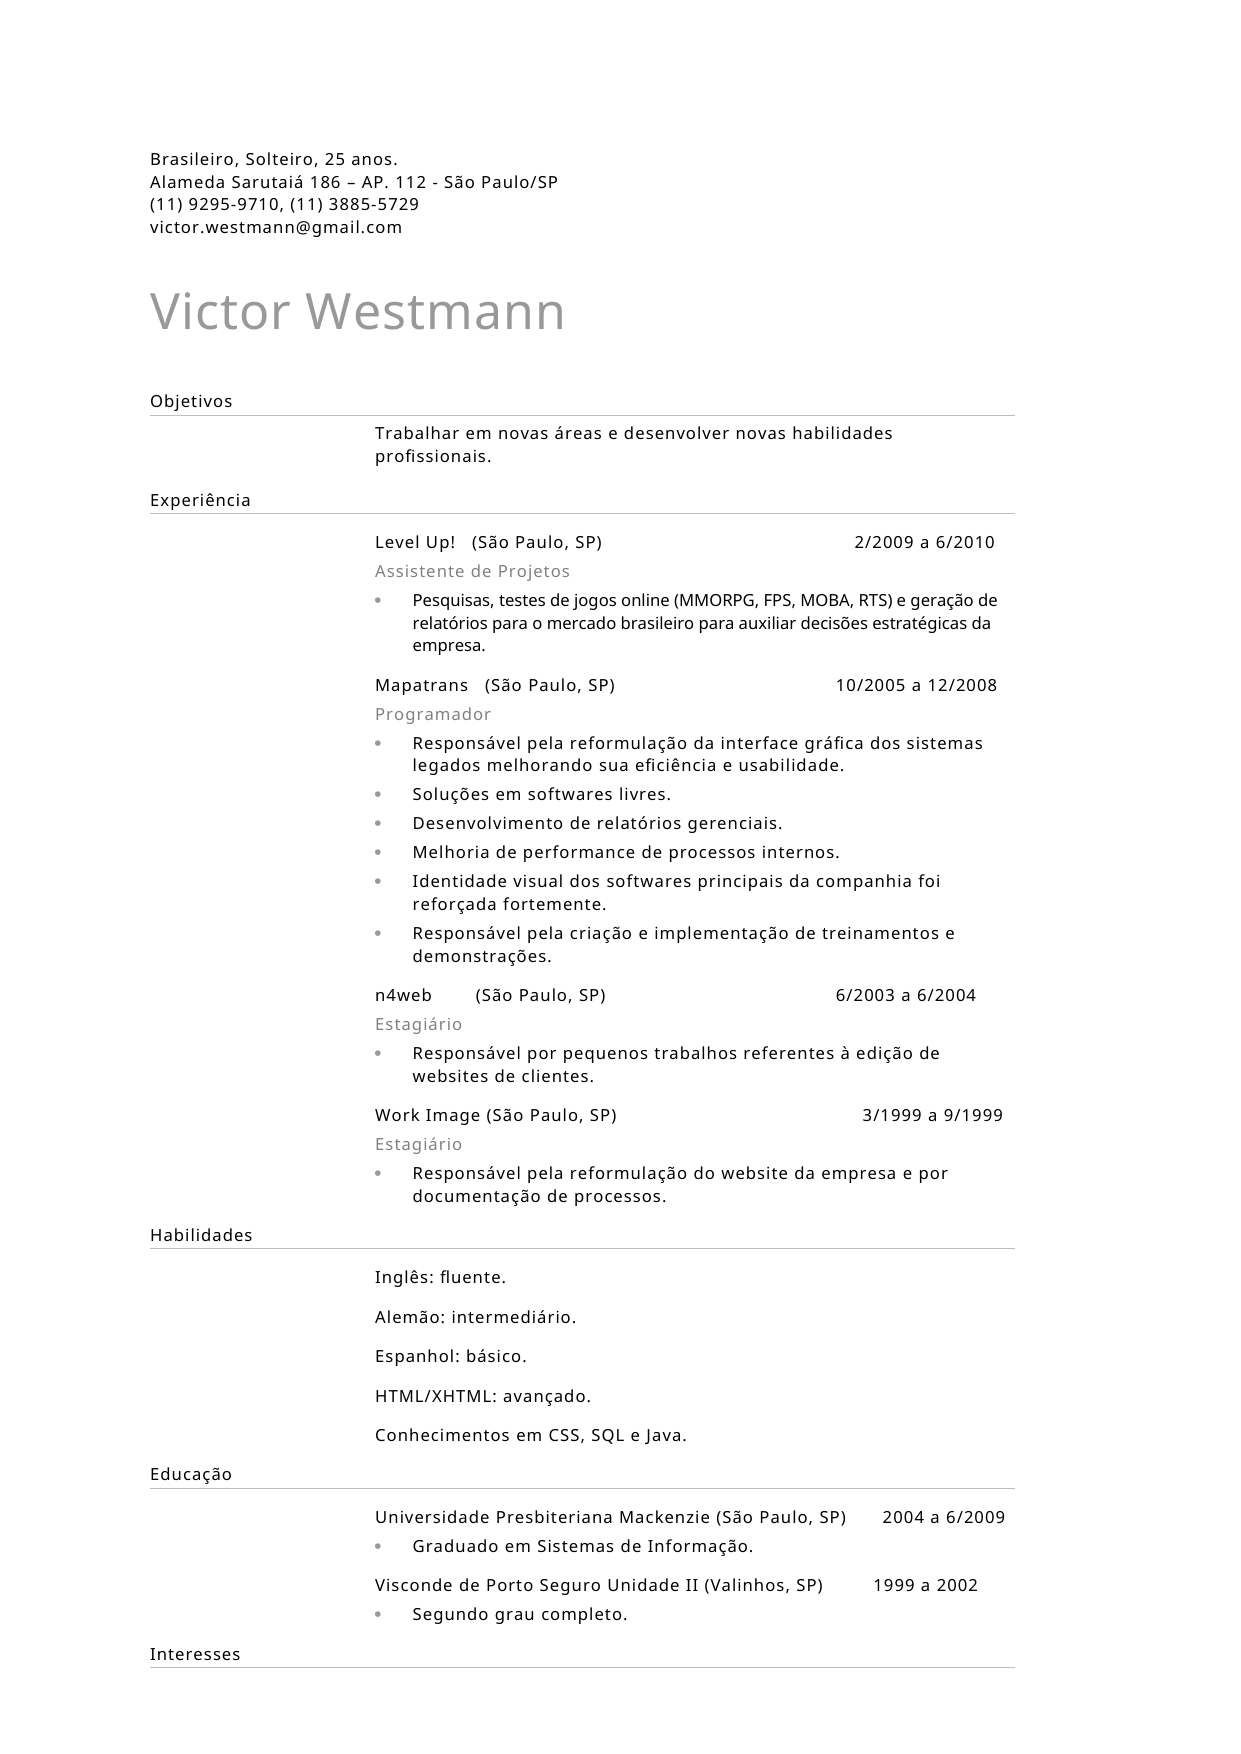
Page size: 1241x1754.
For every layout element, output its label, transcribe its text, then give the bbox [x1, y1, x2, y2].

text (11) 9295-9710, (11) 3885-5729 [150, 193, 1015, 216]
title Assistente de Projetos [375, 560, 1015, 582]
list Responsável pela criação e implementação de treinamentos e demonstrações. [375, 922, 1015, 967]
title Estagiário [375, 1013, 1015, 1035]
text HTML/XHTML: avançado. [375, 1384, 1015, 1407]
list Melhoria de performance de processos internos. [375, 841, 1015, 864]
text Alemão: intermediário. [375, 1306, 1015, 1328]
text Universidade Presbiteriana Mackenzie (São Paulo, SP) 2004 a 6/2009 [375, 1506, 1015, 1528]
text Visconde de Porto Seguro Unidade II (Valinhos, SP) 1999 a 2002 [375, 1574, 1015, 1597]
text Espanhol: básico. [375, 1345, 1015, 1368]
list Pesquisas, testes de jogos online (MMORPG, FPS, MOBA, RTS) e geração de relatórios para o mercado brasileiro para auxiliar decisões estratégicas da empresa. [375, 589, 1015, 657]
text Conhecimentos em CSS, SQL e Java. [375, 1424, 1015, 1446]
list Responsável por pequenos trabalhos referentes à edição de websites de clientes. [375, 1042, 1015, 1087]
list Identidade visual dos softwares principais da companhia foi reforçada fortemente. [375, 870, 1015, 915]
title Estagiário [375, 1133, 1015, 1155]
title Habilidades [150, 1224, 1015, 1248]
text Level Up! (São Paulo, SP) 2/2009 a 6/2010 [375, 531, 1015, 553]
title Programador [375, 702, 1015, 725]
title Experiência [150, 488, 1015, 513]
list Desenvolvimento de relatórios gerenciais. [375, 812, 1015, 835]
text n4web (São Paulo, SP) 6/2003 a 6/2004 [375, 984, 1015, 1006]
text Work Image (São Paulo, SP) 3/1999 a 9/1999 [375, 1104, 1015, 1126]
title Interesses [150, 1642, 1015, 1667]
text Victor Westmann [150, 276, 1015, 344]
list Segundo grau completo. [375, 1603, 1015, 1626]
text Trabalhar em novas áreas e desenvolver novas habilidades profissionais. [375, 422, 1015, 467]
text Alameda Sarutaiá 186 – AP. 112 - São Paulo/SP [150, 170, 1015, 193]
title Educação [150, 1463, 1015, 1488]
text Inglês: fluente. [375, 1266, 1015, 1289]
list Responsável pela reformulação da interface gráfica dos sistemas legados melhorando sua eficiência e usabilidade. [375, 731, 1015, 777]
text Mapatrans (São Paulo, SP) 10/2005 a 12/2008 [375, 673, 1015, 696]
list Graduado em Sistemas de Informação. [375, 1534, 1015, 1557]
text Brasileiro, Solteiro, 25 anos. [150, 148, 1015, 170]
list Responsável pela reformulação do website da empresa e por documentação de processos. [375, 1162, 1015, 1207]
list Soluções em softwares livres. [375, 783, 1015, 806]
title Objetivos [150, 390, 1015, 415]
text victor.westmann@gmail.com [150, 216, 1015, 238]
